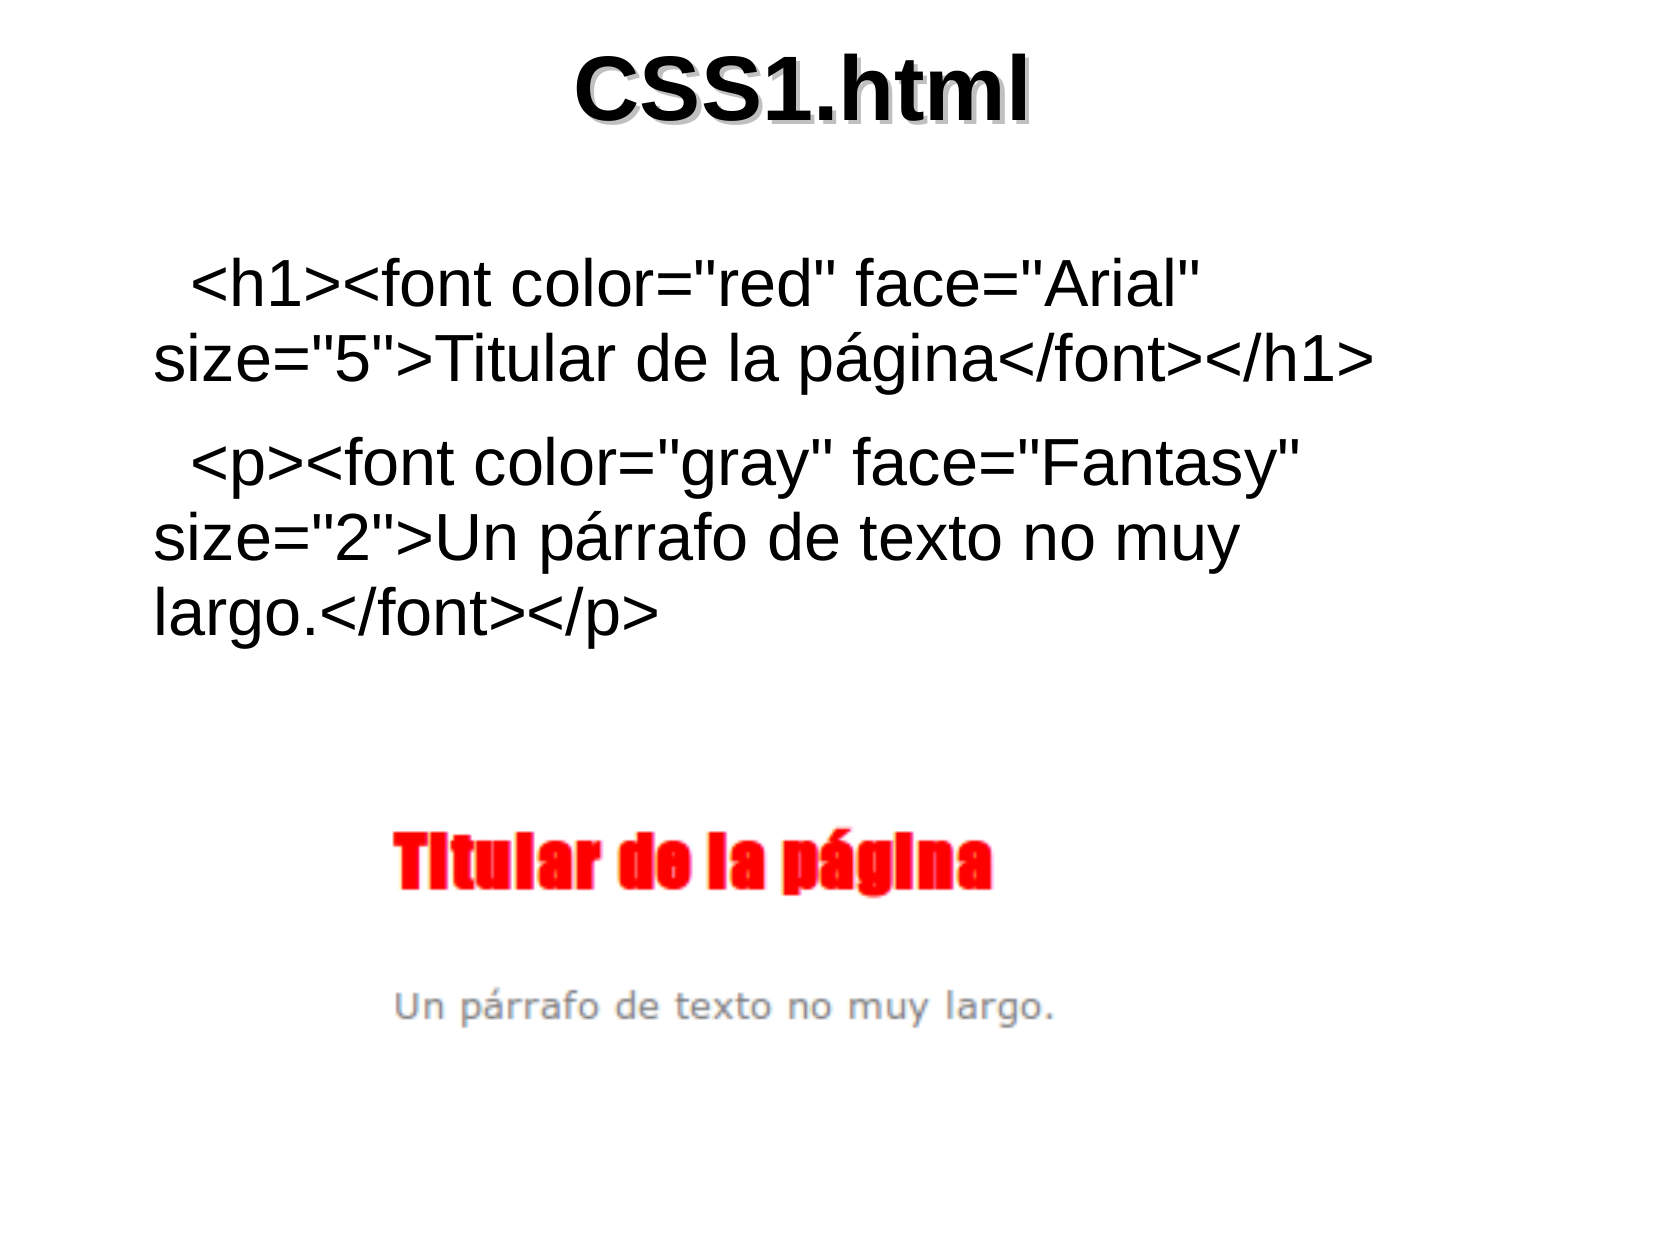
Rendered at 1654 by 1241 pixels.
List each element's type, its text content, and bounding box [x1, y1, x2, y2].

title CSS1.html [224, 23, 1382, 154]
picture [377, 784, 1075, 1063]
list <h1><font color="red" face="Arial" size="5">Titular de la página</font></h1> <p><font color="gray" face="Fantasy" size="2">Un párrafo de texto no muy largo.</font></p> [82, 141, 1571, 839]
